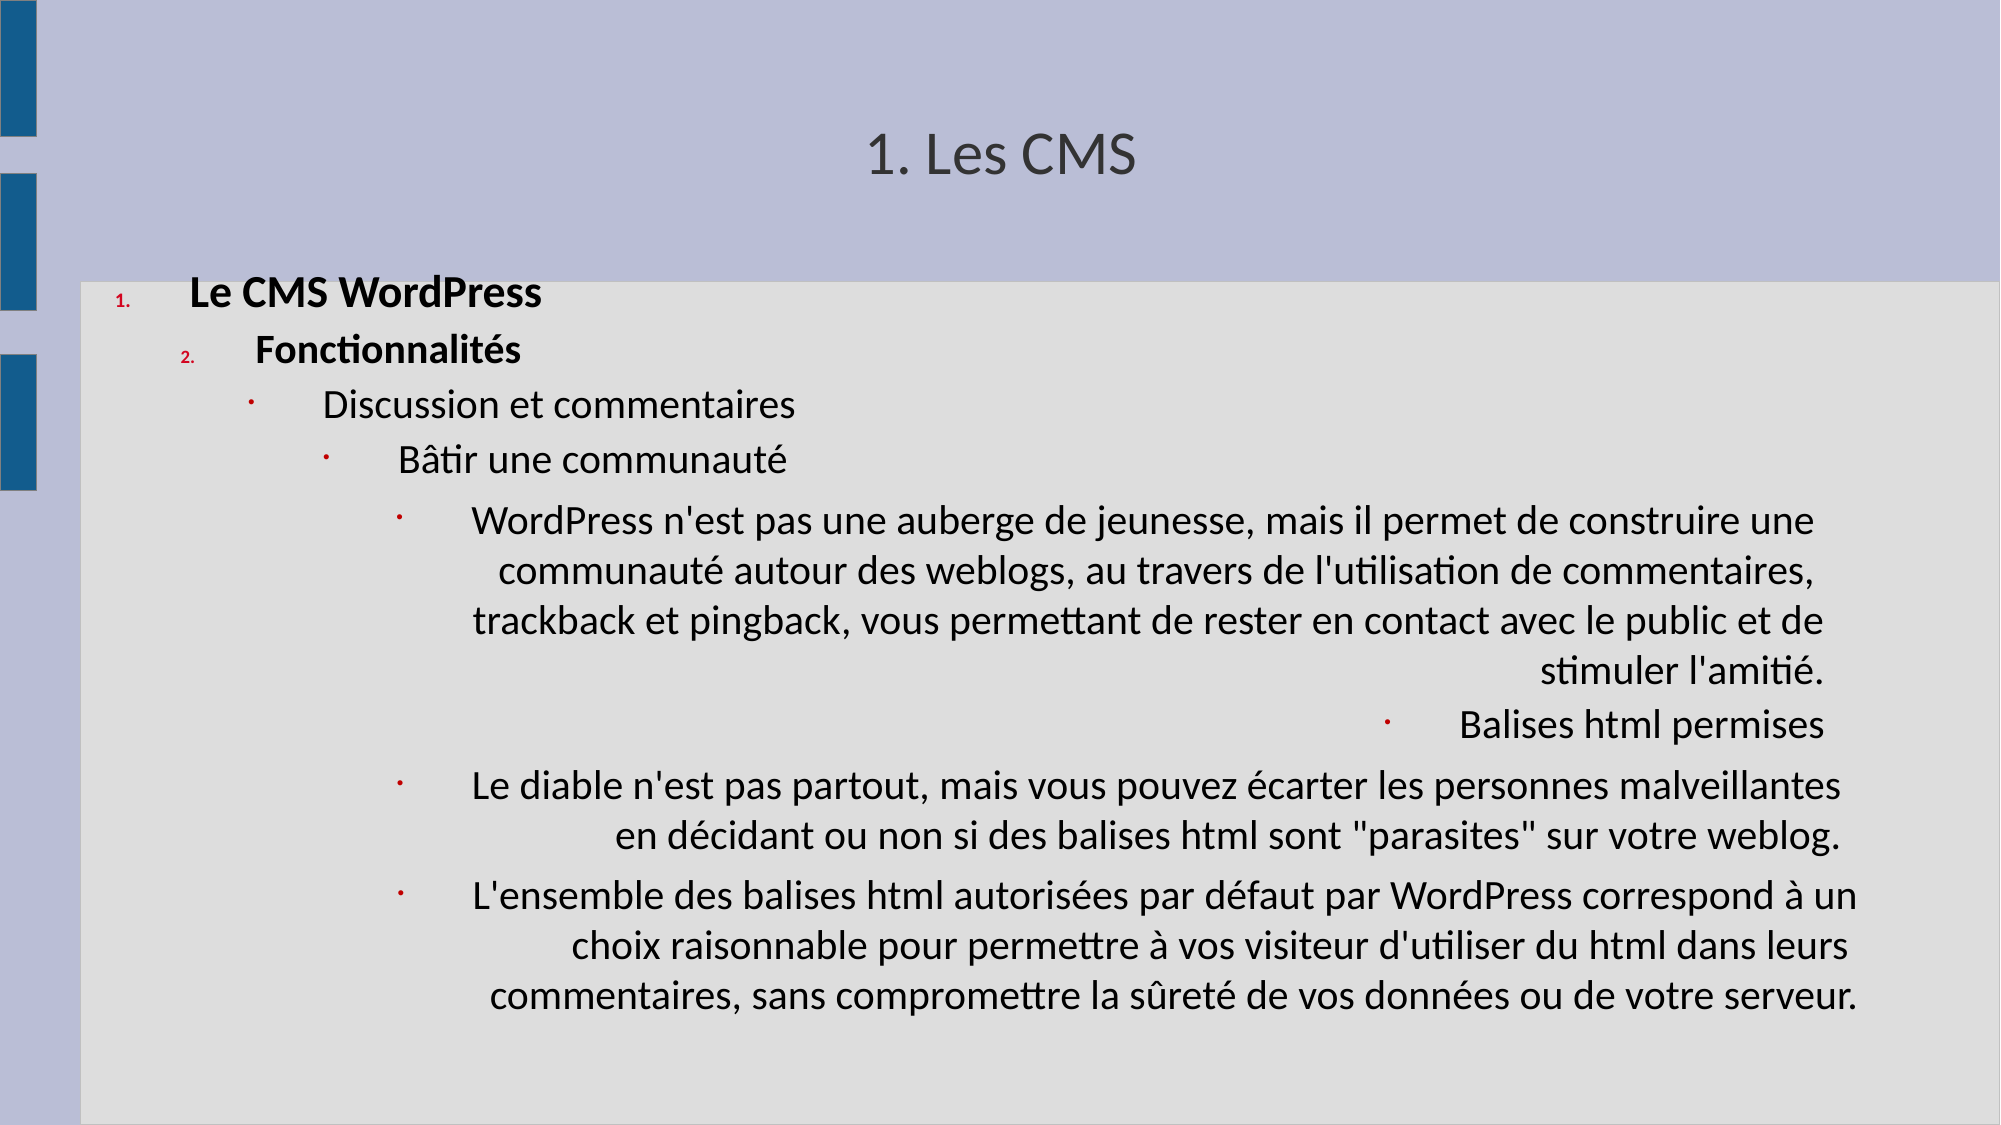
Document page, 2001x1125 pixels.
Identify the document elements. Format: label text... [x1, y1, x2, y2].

title 1. Les CMS [859, 109, 1141, 253]
text_box Le CMS WordPress Fonctionnalités Discussion et commentaires Bâtir une communauté WordPress n'est pas une auberge de jeunesse, mais il permet de construire une communauté autour des weblogs, au travers de l'utilisation de commentaires, trackback et pingback, vous permettant de rester en contact avec le public et de stimuler l'amitié. Balises html permises Le diable n'est pas partout, mais vous pouvez écarter les personnes malveillantes en décidant ou non si des balises html sont "parasites" sur votre weblog. L'ensemble des balises html autorisées par défaut par WordPress correspond à un choix raisonnable pour permettre à vos visiteur d'utiliser du html dans leurs commentaires, sans compromettre la sûreté de vos données ou de votre serveur. [112, 253, 1860, 1018]
